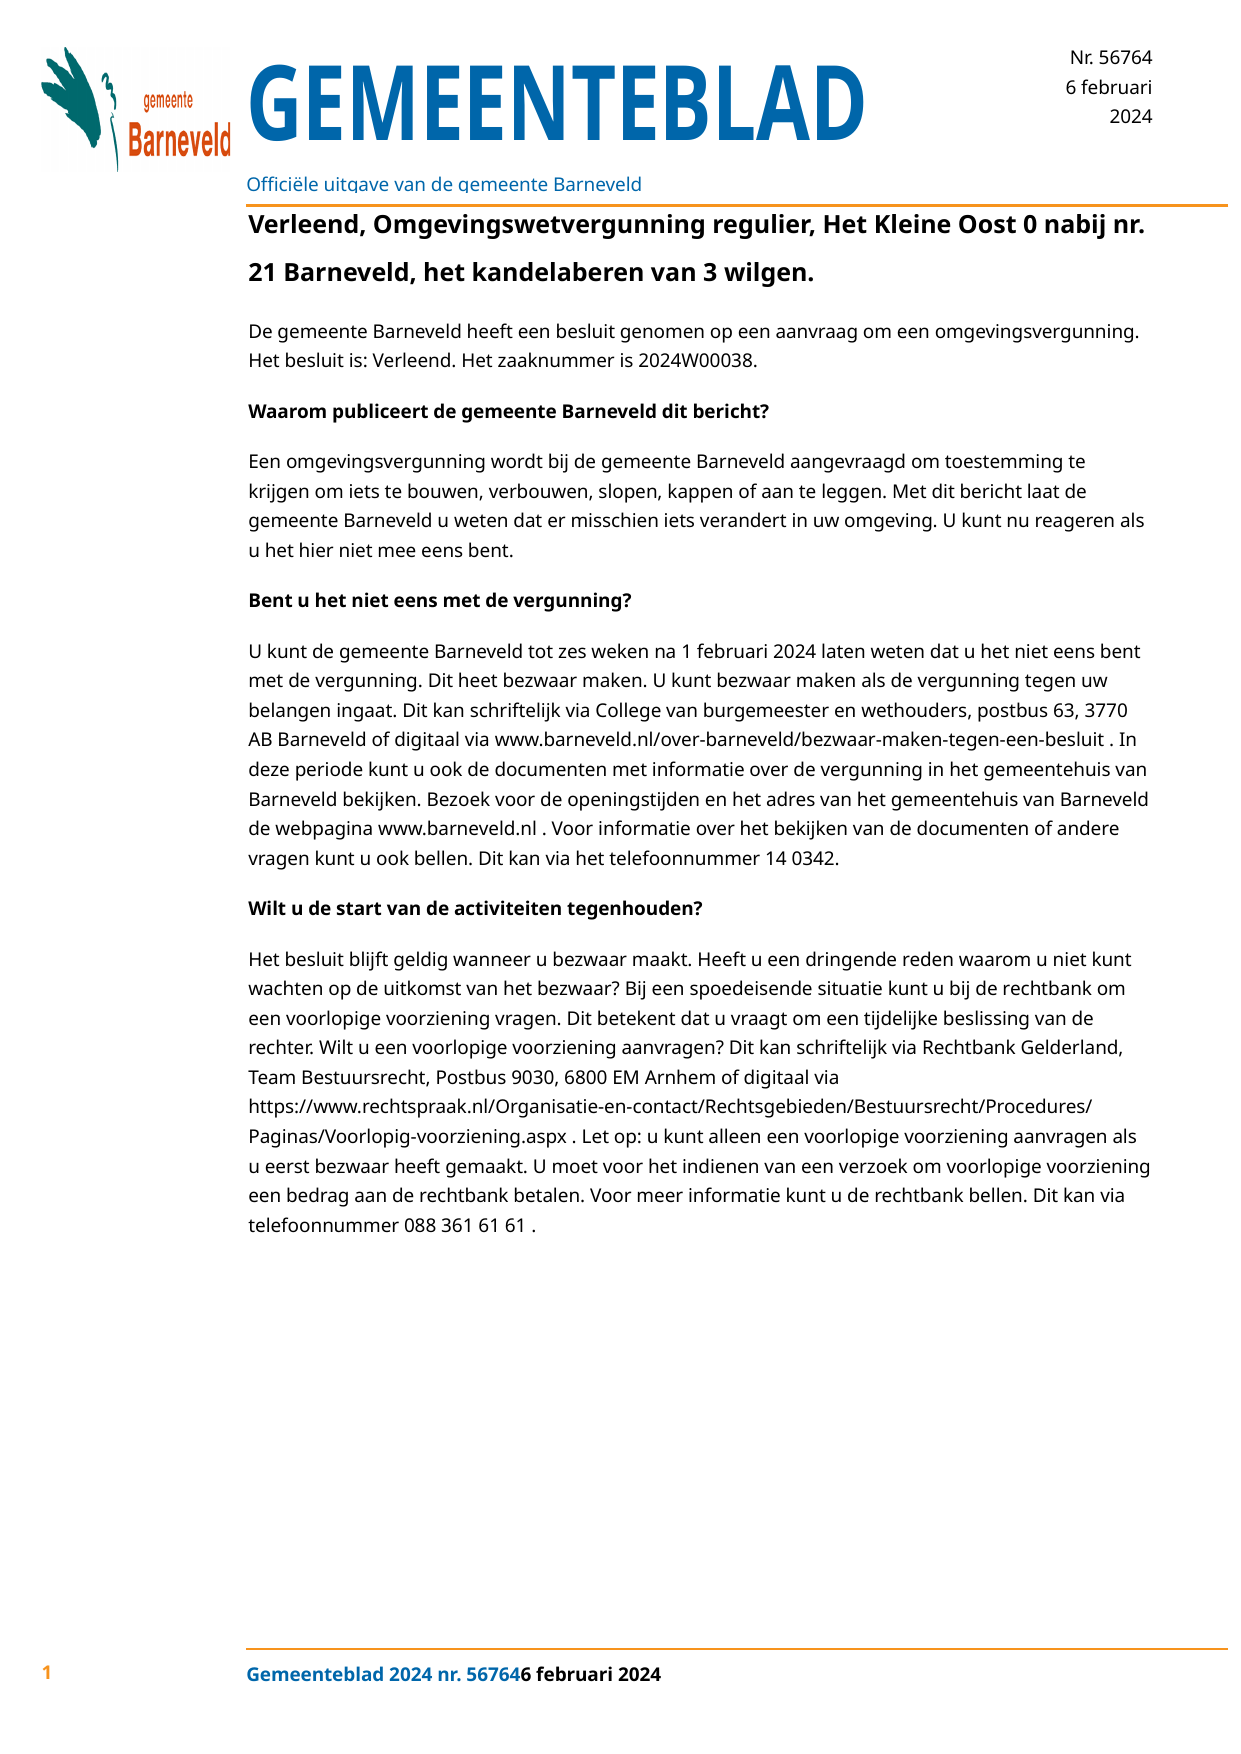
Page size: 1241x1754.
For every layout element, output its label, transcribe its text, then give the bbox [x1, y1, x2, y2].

picture [41, 47, 231, 172]
text Waarom publiceert de gemeente Barneveld dit bericht? [248, 398, 1152, 424]
text Een omgevingsvergunning wordt bij de gemeente Barneveld aangevraagd om toestemming te krijgen om iets te bouwen, verbouwen, slopen, kappen of aan te leggen. Met dit bericht laat de gemeente Barneveld u weten dat er misschien iets verandert in uw omgeving. U kunt nu reageren als u het hier niet mee eens bent. [248, 448, 1152, 563]
text Het besluit blijft geldig wanneer u bezwaar maakt. Heeft u een dringende reden waarom u niet kunt wachten op de uitkomst van het bezwaar? Bij een spoedeisende situatie kunt u bij de rechtbank om een voorlopige voorziening vragen. Dit betekent dat u vraagt om een tijdelijke beslissing van de rechter. Wilt u een voorlopige voorziening aanvragen? Dit kan schriftelijk via Rechtbank Gelderland, Team Bestuursrecht, Postbus 9030, 6800 EM Arnhem of digitaal via https://www.rechtspraak.nl/Organisatie-en-contact/Rechtsgebieden/Bestuursrecht/Procedures/Paginas/Voorlopig-voorziening.aspx . Let op: u kunt alleen een voorlopige voorziening aanvragen als u eerst bezwaar heeft gemaakt. U moet voor het indienen van een verzoek om voorlopige voorziening een bedrag aan de rechtbank betalen. Voor meer informatie kunt u de rechtbank bellen. Dit kan via telefoonnummer 088 361 61 61 . [248, 946, 1152, 1238]
text Wilt u de start van de activiteiten tegenhouden? [248, 895, 1152, 921]
text De gemeente Barneveld heeft een besluit genomen op een aanvraag om een omgevingsvergunning. Het besluit is: Verleend. Het zaaknummer is 2024W00038. [248, 318, 1152, 373]
text U kunt de gemeente Barneveld tot zes weken na 1 februari 2024 laten weten dat u het niet eens bent met de vergunning. Dit heet bezwaar maken. U kunt bezwaar maken als de vergunning tegen uw belangen ingaat. Dit kan schriftelijk via College van burgemeester en wethouders, postbus 63, 3770 AB Barneveld of digitaal via www.barneveld.nl/over-barneveld/bezwaar-maken-tegen-een-besluit . In deze periode kunt u ook de documenten met informatie over de vergunning in het gemeentehuis van Barneveld bekijken. Bezoek voor de openingstijden en het adres van het gemeentehuis van Barneveld de webpagina www.barneveld.nl . Voor informatie over het bekijken van de documenten of andere vragen kunt u ook bellen. Dit kan via het telefoonnummer 14 0342. [248, 638, 1152, 871]
text Bent u het niet eens met de vergunning? [248, 587, 1152, 613]
text Verleend, Omgevingswetvergunning regulier, Het Kleine Oost 0 nabij nr. 21 Barneveld, het kandelaberen van 3 wilgen. [248, 207, 1152, 288]
